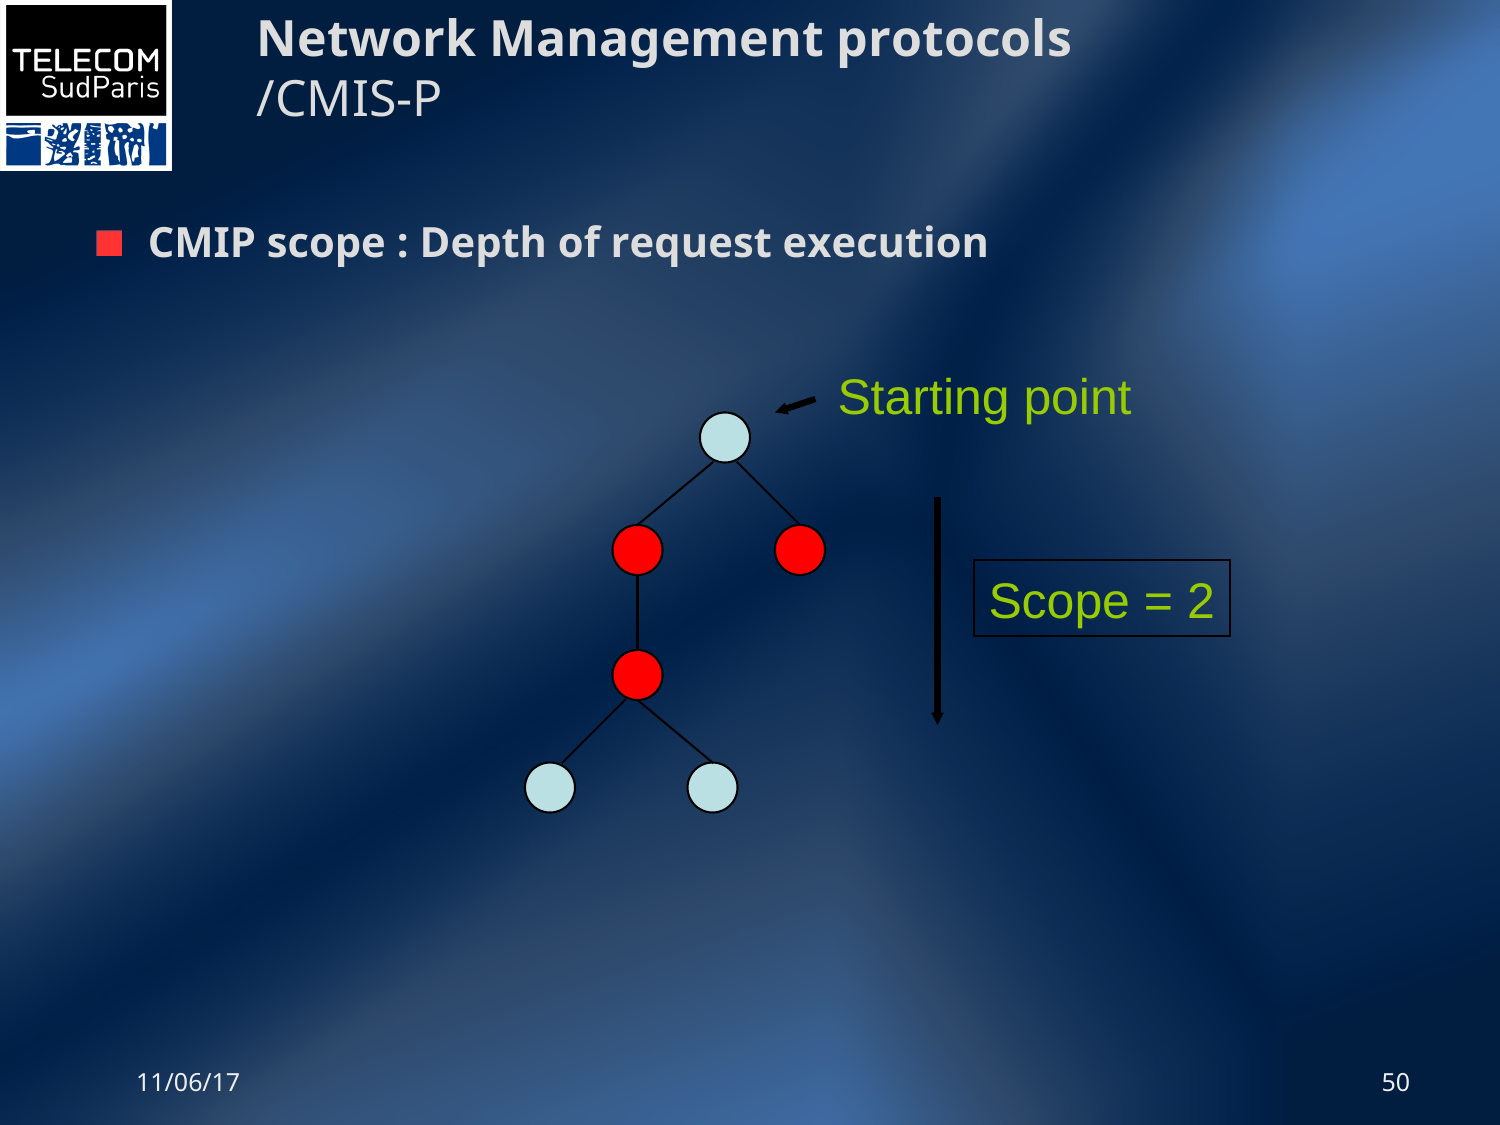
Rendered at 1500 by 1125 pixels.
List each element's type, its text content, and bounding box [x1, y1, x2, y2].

text_box [774, 525, 826, 576]
text_box [687, 762, 738, 813]
text_box Starting point [822, 356, 1147, 432]
list CMIP scope : Depth of request execution [76, 207, 1427, 977]
picture [0, 0, 1500, 1125]
text_box [612, 525, 663, 575]
text_box [524, 762, 576, 813]
text_box [699, 412, 751, 463]
title Network Management protocols /CMIS-P [242, 7, 1436, 126]
text_box Scope = 2 [973, 560, 1230, 636]
text_box [612, 650, 663, 700]
